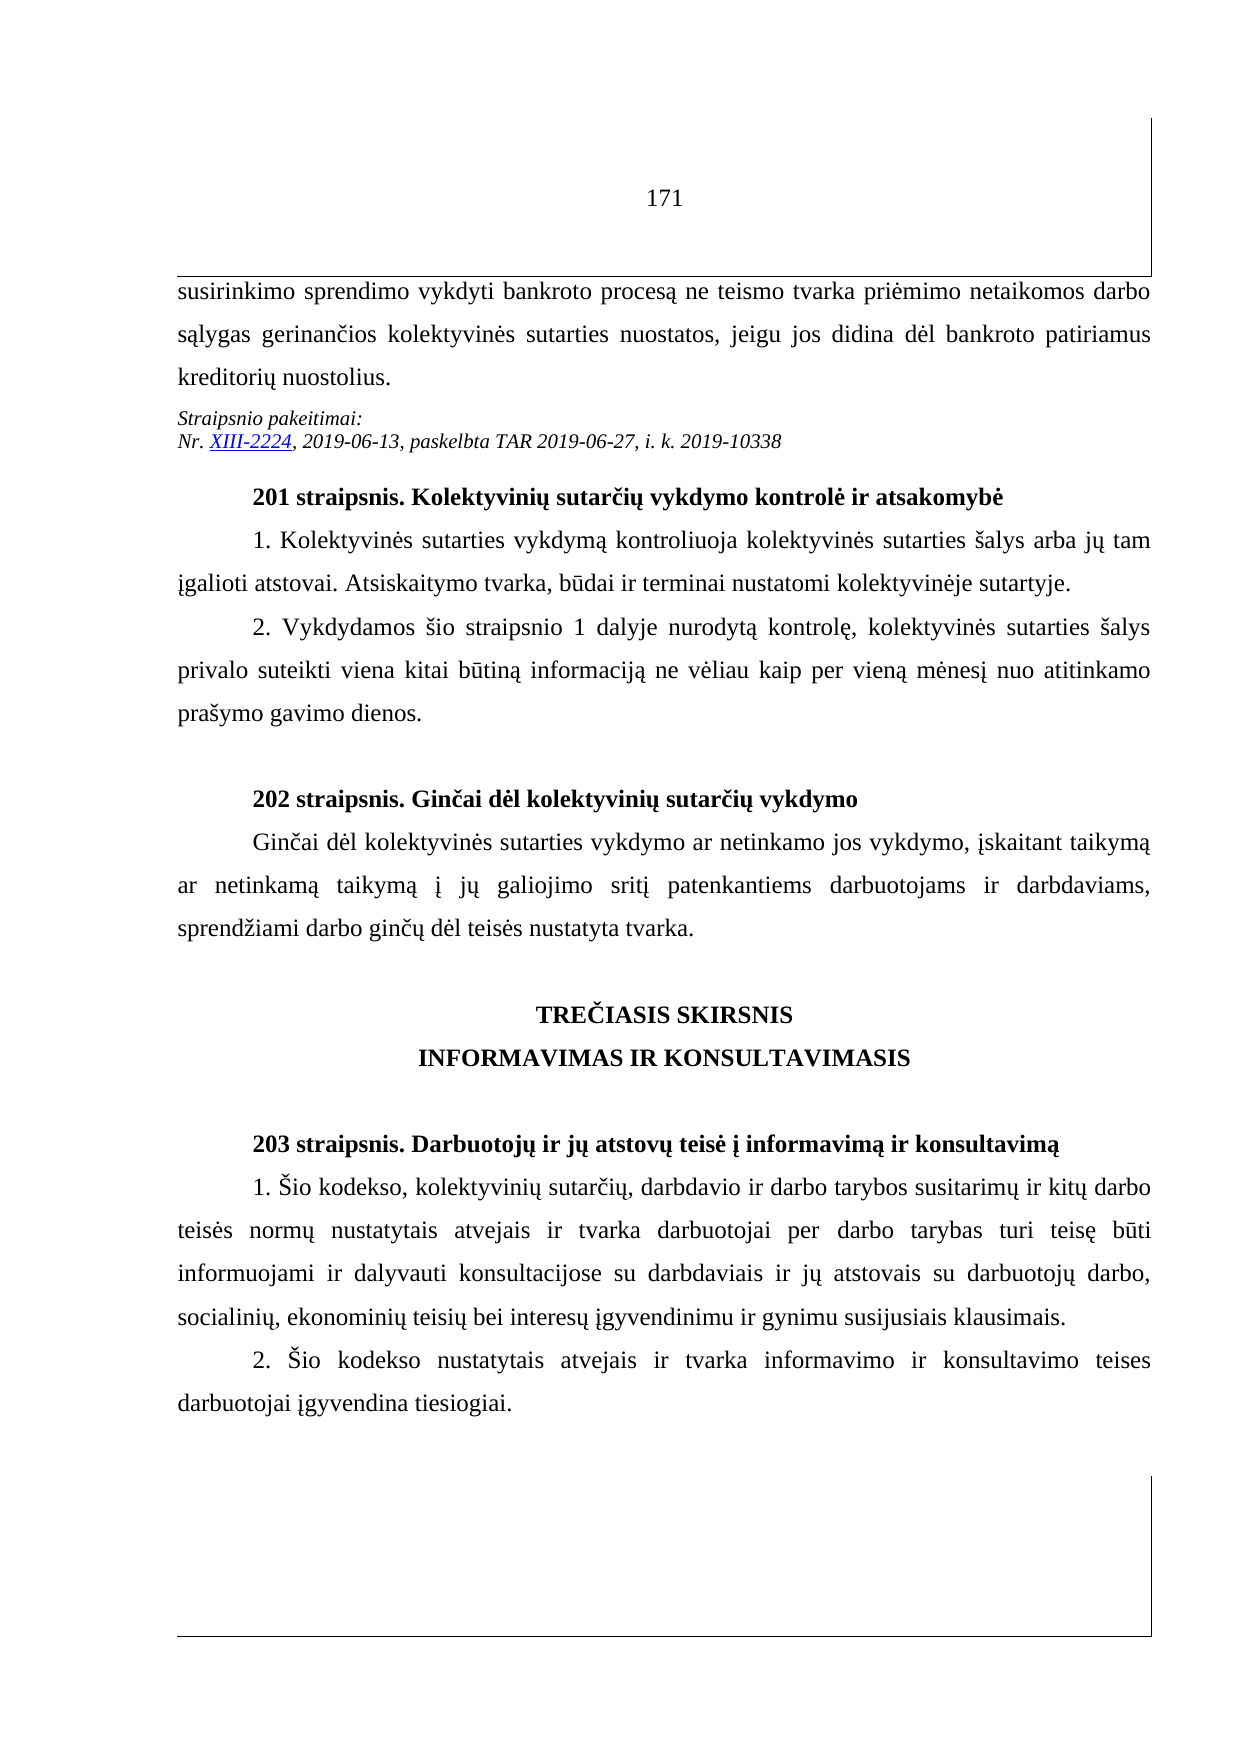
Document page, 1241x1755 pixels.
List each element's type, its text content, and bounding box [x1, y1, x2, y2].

text Nr. XIII-2224, 2019-06-13, paskelbta TAR 2019-06-27, i. k. 2019-10338 [177, 429, 1152, 453]
text INFORMAVIMAS IR KONSULTAVIMASIS [177, 1043, 1152, 1072]
text 2. Vykdydamos šio straipsnio 1 dalyje nurodytą kontrolę, kolektyvinės sutarties šalys privalo suteikti viena kitai būtiną informaciją ne vėliau kaip per vieną mėnesį nuo atitinkamo prašymo gavimo dienos. [177, 612, 1152, 727]
text 1. Šio kodekso, kolektyvinių sutarčių, darbdavio ir darbo tarybos susitarimų ir kitų darbo teisės normų nustatytais atvejais ir tvarka darbuotojai per darbo tarybas turi teisę būti informuojami ir dalyvauti konsultacijose su darbdaviais ir jų atstovais su darbuotojų darbo, socialinių, ekonominių teisių bei interesų įgyvendinimu ir gynimu susijusiais klausimais. [177, 1172, 1152, 1330]
subtitle 201 straipsnis. Kolektyvinių sutarčių vykdymo kontrolė ir atsakomybė [177, 482, 1152, 511]
subtitle 202 straipsnis. Ginčai dėl kolektyvinių sutarčių vykdymo [177, 784, 1152, 813]
text Straipsnio pakeitimai: [177, 405, 1152, 429]
text 2. Šio kodekso nustatytais atvejais ir tvarka informavimo ir konsultavimo teises darbuotojai įgyvendina tiesiogiai. [177, 1345, 1152, 1417]
text Ginčai dėl kolektyvinės sutarties vykdymo ar netinkamo jos vykdymo, įskaitant taikymą ar netinkamą taikymą į jų galiojimo sritį patenkantiems darbuotojams ir darbdaviams, sprendžiami darbo ginčų dėl teisės nustatyta tvarka. [177, 827, 1152, 942]
subtitle 203 straipsnis. Darbuotojų ir jų atstovų teisė į informavimą ir konsultavimą [177, 1129, 1152, 1158]
text 1. Kolektyvinės sutarties vykdymą kontroliuoja kolektyvinės sutarties šalys arba jų tam įgalioti atstovai. Atsiskaitymo tvarka, būdai ir terminai nustatomi kolektyvinėje sutartyje. [177, 525, 1152, 597]
text susirinkimo sprendimo vykdyti bankroto procesą ne teismo tvarka priėmimo netaikomos darbo sąlygas gerinančios kolektyvinės sutarties nuostatos, jeigu jos didina dėl bankroto patiriamus kreditorių nuostolius. [177, 276, 1152, 391]
text TREČIASIS SKIRSNIS [177, 1000, 1152, 1028]
